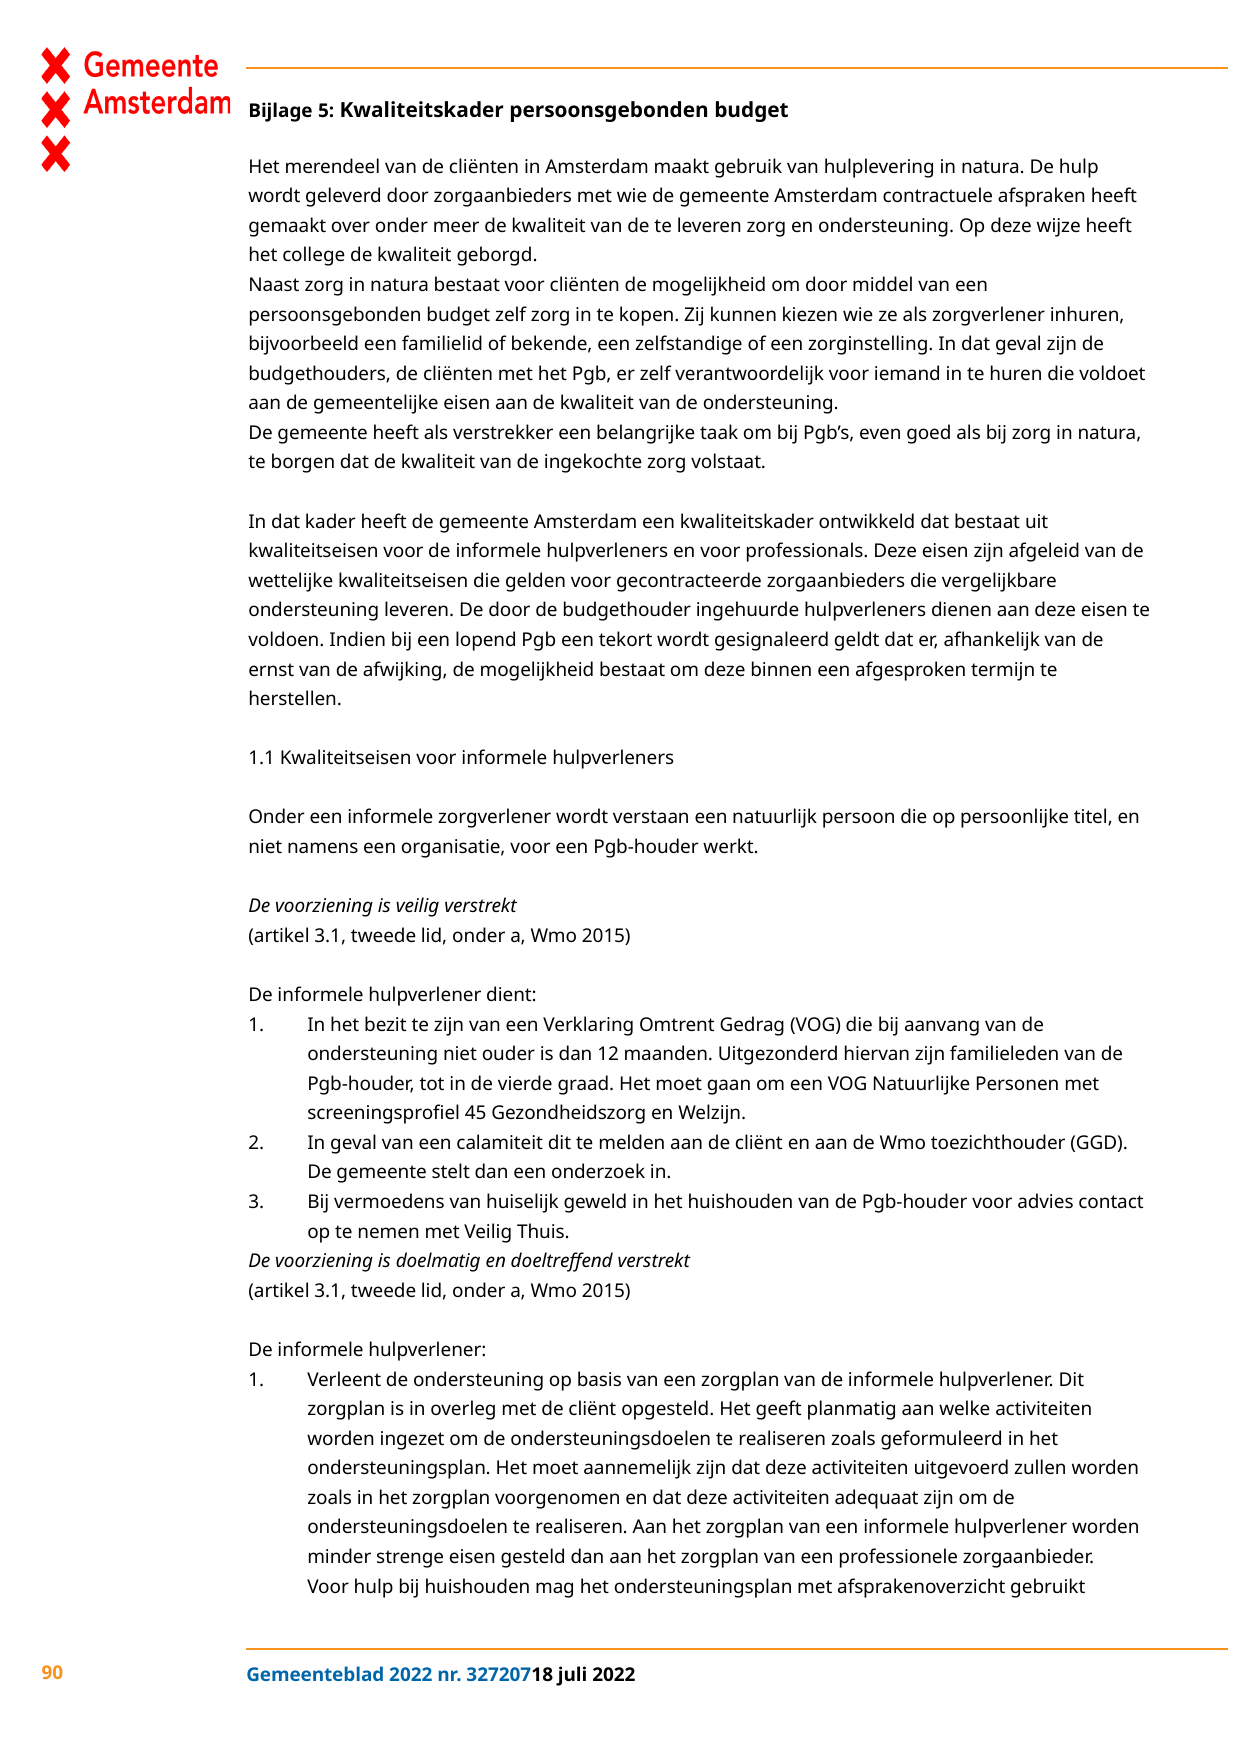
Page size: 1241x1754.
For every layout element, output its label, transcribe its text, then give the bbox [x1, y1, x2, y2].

text De voorziening is doelmatig en doeltreffend verstrekt [248, 1247, 1152, 1273]
text De voorziening is veilig verstrekt [248, 892, 1152, 918]
text (artikel 3.1, tweede lid, onder a, Wmo 2015) [248, 1277, 1152, 1303]
text De gemeente heeft als verstrekker een belangrijke taak om bij Pgb’s, even goed als bij zorg in natura, te borgen dat de kwaliteit van de ingekochte zorg volstaat. [248, 419, 1152, 474]
list Verleent de ondersteuning op basis van een zorgplan van de informele hulpverlener. Dit zorgplan is in overleg met de cliënt opgesteld. Het geeft planmatig aan welke activiteiten worden ingezet om de ondersteuningsdoelen te realiseren zoals geformuleerd in het ondersteuningsplan. Het moet aannemelijk zijn dat deze activiteiten uitgevoerd zullen worden zoals in het zorgplan voorgenomen en dat deze activiteiten adequaat zijn om de ondersteuningsdoelen te realiseren. Aan het zorgplan van een informele hulpverlener worden minder strenge eisen gesteld dan aan het zorgplan van een professionele zorgaanbieder. [248, 1366, 1152, 1569]
picture [41, 47, 231, 172]
text 1.1 Kwaliteitseisen voor informele hulpverleners [248, 744, 1152, 770]
text In dat kader heeft de gemeente Amsterdam een kwaliteitskader ontwikkeld dat bestaat uit kwaliteitseisen voor de informele hulpverleners en voor professionals. Deze eisen zijn afgeleid van de wettelijke kwaliteitseisen die gelden voor gecontracteerde zorgaanbieders die vergelijkbare ondersteuning leveren. De door de budgethouder ingehuurde hulpverleners dienen aan deze eisen te voldoen. Indien bij een lopend Pgb een tekort wordt gesignaleerd geldt dat er, afhankelijk van de ernst van de afwijking, de mogelijkheid bestaat om deze binnen een afgesproken termijn te herstellen. [248, 508, 1152, 711]
list Voor hulp bij huishouden mag het ondersteuningsplan met afsprakenoverzicht gebruikt [248, 1573, 1152, 1599]
list In het bezit te zijn van een Verklaring Omtrent Gedrag (VOG) die bij aanvang van de ondersteuning niet ouder is dan 12 maanden. Uitgezonderd hiervan zijn familieleden van de Pgb-houder, tot in de vierde graad. Het moet gaan om een VOG Natuurlijke Personen met screeningsprofiel 45 Gezondheidszorg en Welzijn. [248, 1011, 1152, 1125]
text Onder een informele zorgverlener wordt verstaan een natuurlijk persoon die op persoonlijke titel, en niet namens een organisatie, voor een Pgb-houder werkt. [248, 804, 1152, 859]
list Bij vermoedens van huiselijk geweld in het huishouden van de Pgb-houder voor advies contact op te nemen met Veilig Thuis. [248, 1188, 1152, 1244]
list In geval van een calamiteit dit te melden aan de cliënt en aan de Wmo toezichthouder (GGD). De gemeente stelt dan een onderzoek in. [248, 1129, 1152, 1184]
text Het merendeel van de cliënten in Amsterdam maakt gebruik van hulplevering in natura. De hulp wordt geleverd door zorgaanbieders met wie de gemeente Amsterdam contractuele afspraken heeft gemaakt over onder meer de kwaliteit van de te leveren zorg en ondersteuning. Op deze wijze heeft het college de kwaliteit geborgd. [248, 153, 1152, 267]
text (artikel 3.1, tweede lid, onder a, Wmo 2015) [248, 922, 1152, 948]
text Bijlage 5: Kwaliteitskader persoonsgebonden budget [248, 95, 1152, 123]
text Naast zorg in natura bestaat voor cliënten de mogelijkheid om door middel van een persoonsgebonden budget zelf zorg in te kopen. Zij kunnen kiezen wie ze als zorgverlener inhuren, bijvoorbeeld een familielid of bekende, een zelfstandige of een zorginstelling. In dat geval zijn de budgethouders, de cliënten met het Pgb, er zelf verantwoordelijk voor iemand in te huren die voldoet aan de gemeentelijke eisen aan de kwaliteit van de ondersteuning. [248, 271, 1152, 415]
text De informele hulpverlener: [248, 1336, 1152, 1362]
text De informele hulpverlener dient: [248, 981, 1152, 1007]
